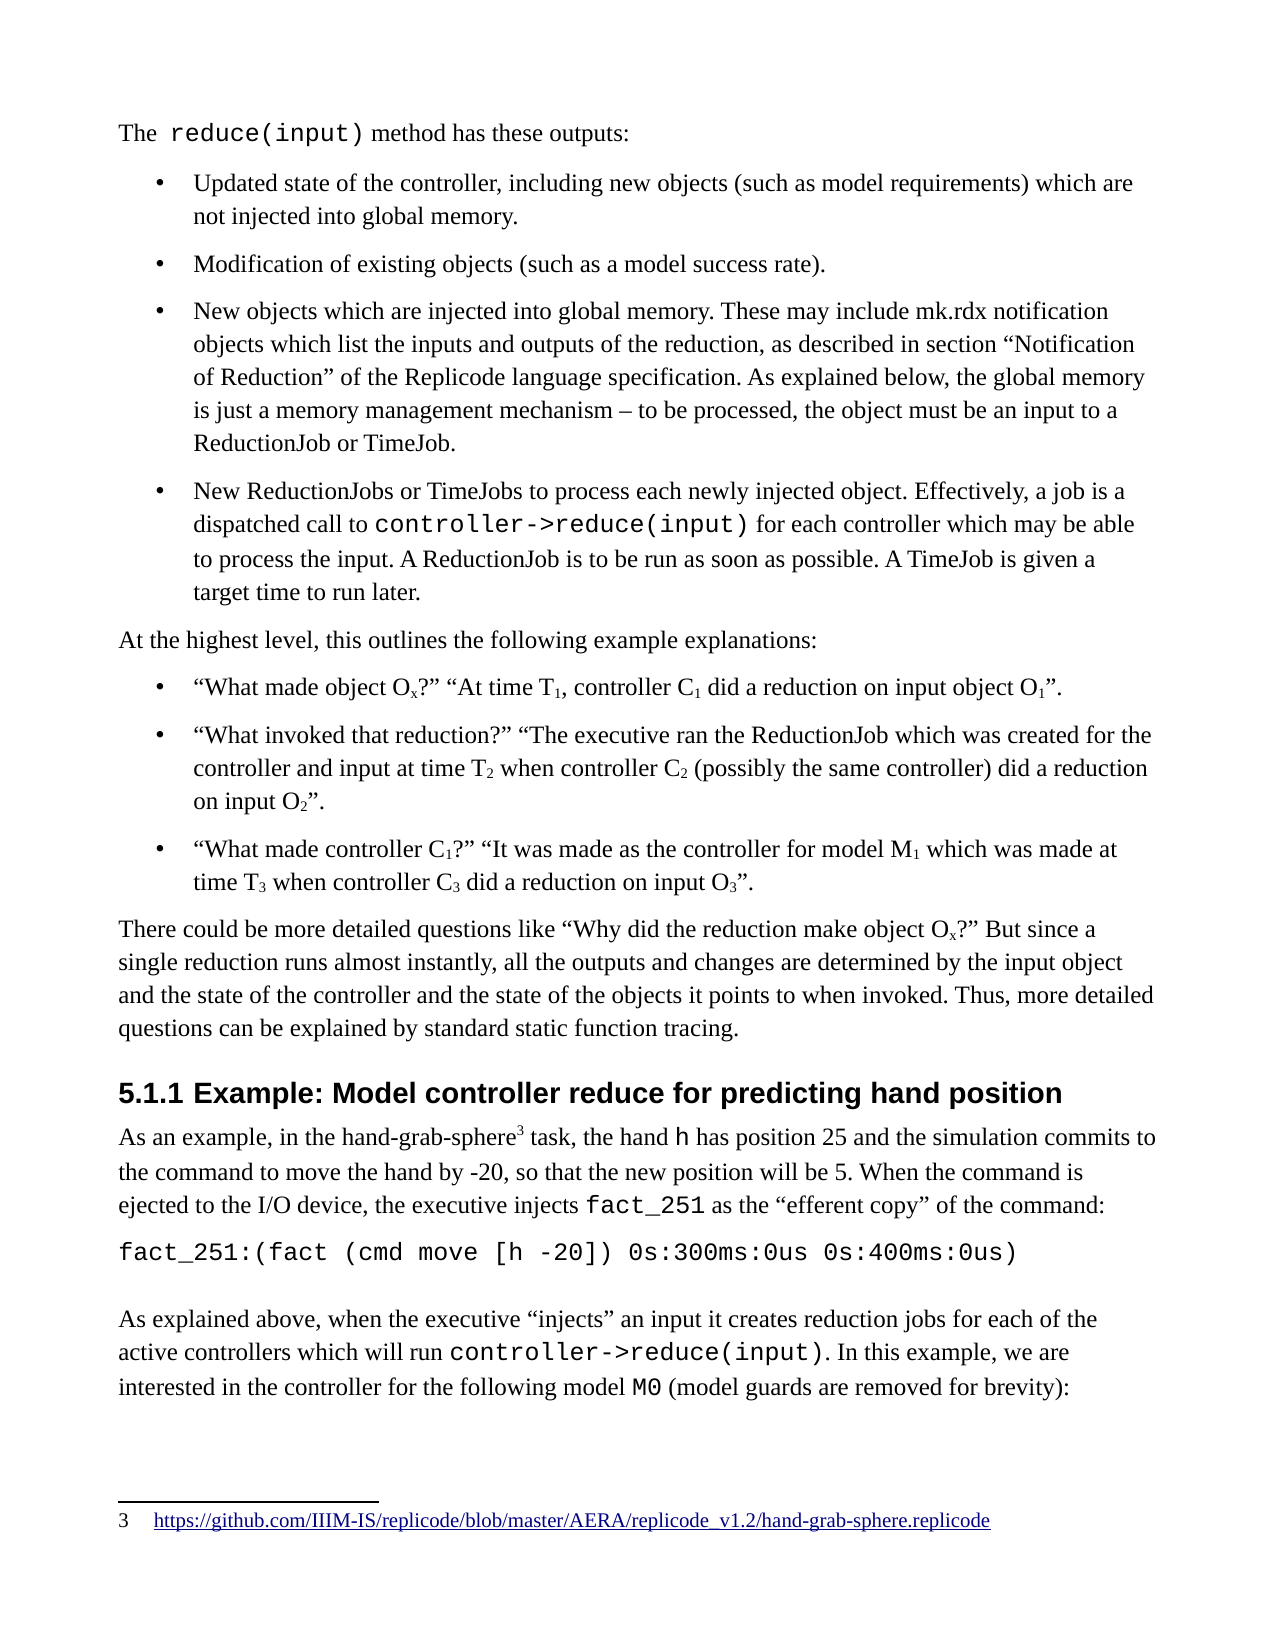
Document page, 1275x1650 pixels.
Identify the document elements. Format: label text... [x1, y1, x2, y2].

text fact_251:(fact (cmd move [h -20]) 0s:300ms:0us 0s:400ms:0us) [118, 1240, 1157, 1268]
list Updated state of the controller, including new objects (such as model requirements) which are not injected into global memory. [156, 168, 1157, 230]
list New objects which are injected into global memory. These may include mk.rdx notification objects which list the inputs and outputs of the reduction, as described in section “Notification of Reduction” of the Replicode language specification. As explained below, the global memory is just a memory management mechanism – to be processed, the object must be an input to a ReductionJob or TimeJob. [156, 296, 1157, 457]
subtitle Example: Model controller reduce for predicting hand position [118, 1076, 1157, 1109]
list “What made object Ox?” “At time T1, controller C1 did a reduction on input object O1”. [156, 672, 1157, 701]
text https://github.com/IIIM-IS/replicode/blob/master/AERA/replicode_v1.2/hand-grab-sphere.replicode [118, 1508, 1157, 1532]
list “What invoked that reduction?” “The executive ran the ReductionJob which was created for the controller and input at time T2 when controller C2 (possibly the same controller) did a reduction on input O2”. [156, 720, 1157, 815]
list “What made controller C1?” “It was made as the controller for model M1 which was made at time T3 when controller C3 did a reduction on input O3”. [156, 834, 1157, 895]
text As an example, in the hand-grab-sphere task, the hand h has position 25 and the simulation commits to the command to move the hand by -20, so that the new position will be 5. When the command is ejected to the I/O device, the executive injects fact_251 as the “efferent copy” of the command: [118, 1122, 1157, 1221]
list New ReductionJobs or TimeJobs to process each newly injected object. Effectively, a job is a dispatched call to controller->reduce(input) for each controller which may be able to process the input. A ReductionJob is to be run as soon as possible. A TimeJob is given a target time to run later. [156, 476, 1157, 606]
text As explained above, when the executive “injects” an input it creates reduction jobs for each of the active controllers which will run controller->reduce(input). In this example, we are interested in the controller for the following model M0 (model guards are removed for brevity): [118, 1304, 1157, 1403]
text There could be more detailed questions like “Why did the reduction make object Ox?” But since a single reduction runs almost instantly, all the outputs and changes are determined by the input object and the state of the controller and the state of the objects it points to when invoked. Thus, more detailed questions can be explained by standard static function tracing. [118, 914, 1157, 1042]
list Modification of existing objects (such as a model success rate). [156, 249, 1157, 277]
text The reduce(input) method has these outputs: [118, 118, 1157, 149]
text At the highest level, this outlines the following example explanations: [118, 625, 1157, 653]
